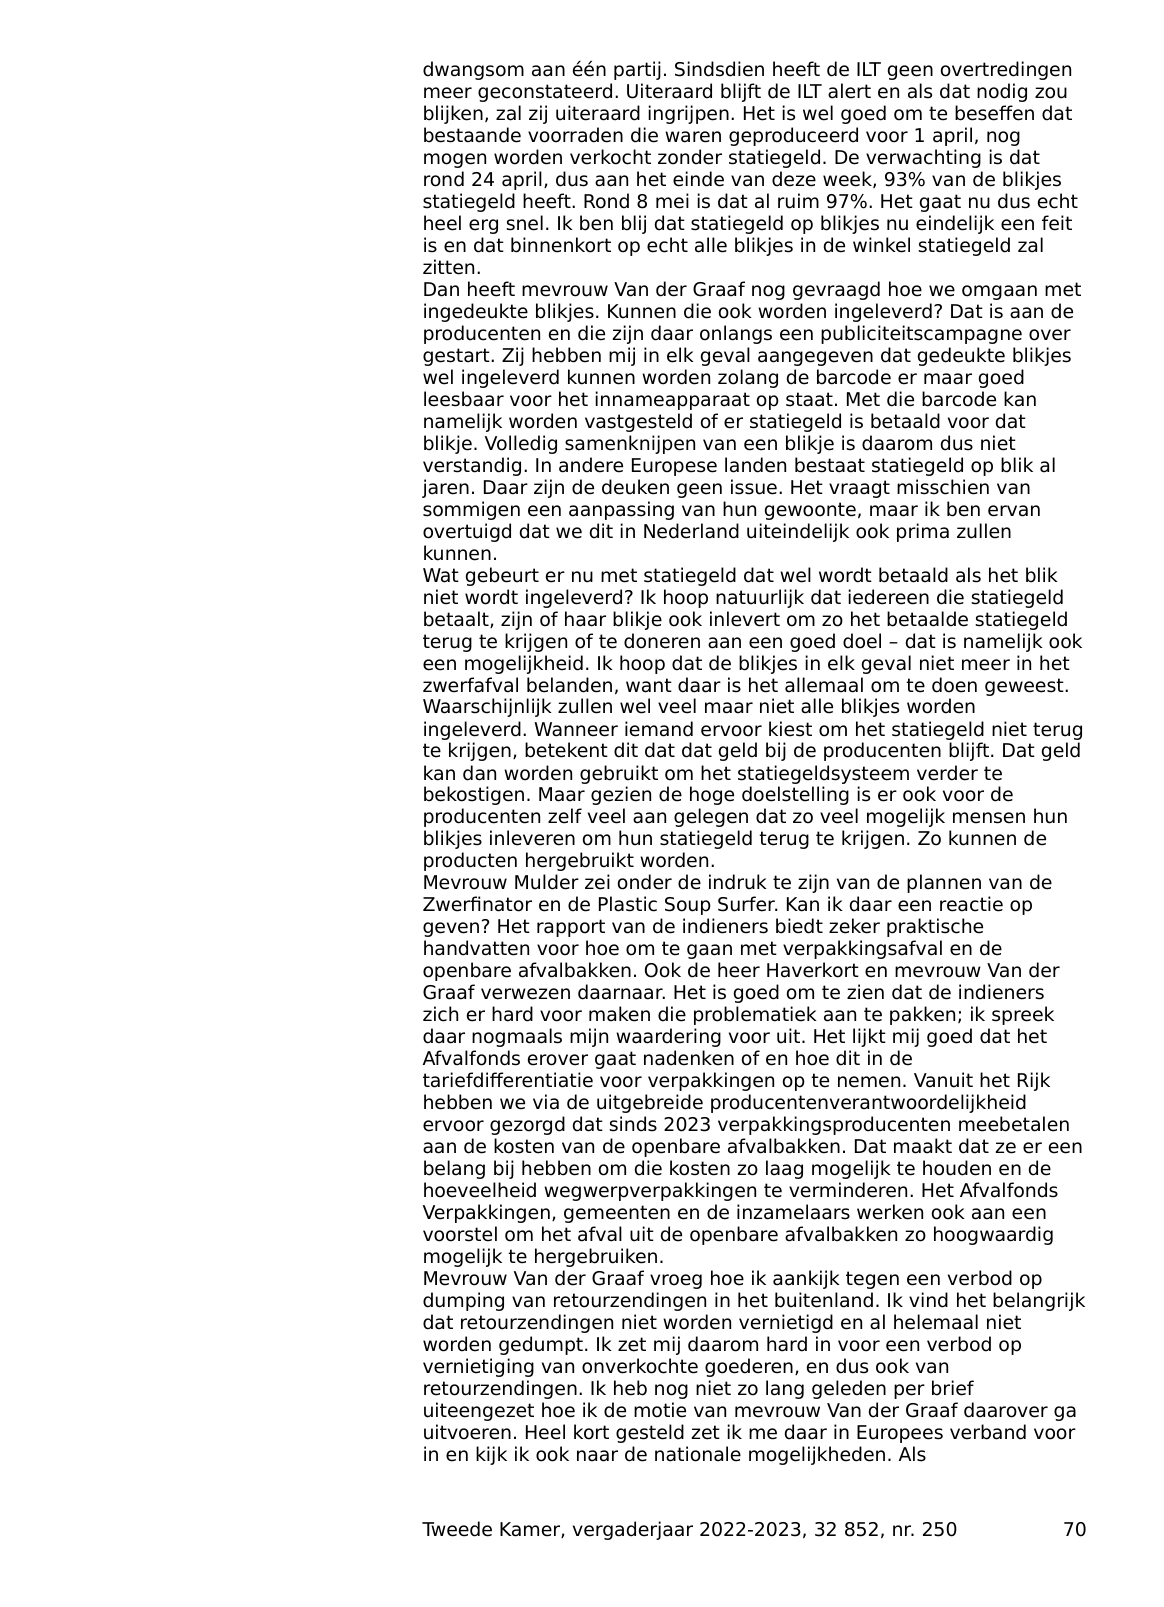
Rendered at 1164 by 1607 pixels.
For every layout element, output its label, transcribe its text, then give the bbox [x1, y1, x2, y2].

text Wat gebeurt er nu met statiegeld dat wel wordt betaald als het blik niet wordt ingeleverd? Ik hoop natuurlijk dat iedereen die statiegeld betaalt, zijn of haar blikje ook inlevert om zo het betaalde statiegeld terug te krijgen of te doneren aan een goed doel – dat is namelijk ook een mogelijkheid. Ik hoop dat de blikjes in elk geval niet meer in het zwerfafval belanden, want daar is het allemaal om te doen geweest. Waarschijnlijk zullen wel veel maar niet alle blikjes worden ingeleverd. Wanneer iemand ervoor kiest om het statiegeld niet terug te krijgen, betekent dit dat dat geld bij de producenten blijft. Dat geld kan dan worden gebruikt om het statiegeldsysteem verder te bekostigen. Maar gezien de hoge doelstelling is er ook voor de producenten zelf veel aan gelegen dat zo veel mogelijk mensen hun blikjes inleveren om hun statiegeld terug te krijgen. Zo kunnen de producten hergebruikt worden. [422, 564, 1087, 872]
text Mevrouw Van der Graaf vroeg hoe ik aankijk tegen een verbod op dumping van retourzendingen in het buitenland. Ik vind het belangrijk dat retourzendingen niet worden vernietigd en al helemaal niet worden gedumpt. Ik zet mij daarom hard in voor een verbod op vernietiging van onverkochte goederen, en dus ook van retourzendingen. Ik heb nog niet zo lang geleden per brief uiteengezet hoe ik de motie van mevrouw Van der Graaf daarover ga uitvoeren. Heel kort gesteld zet ik me daar in Europees verband voor in en kijk ik ook naar de nationale mogelijkheden. Als [422, 1268, 1087, 1466]
text dwangsom aan één partij. Sindsdien heeft de ILT geen overtredingen meer geconstateerd. Uiteraard blijft de ILT alert en als dat nodig zou blijken, zal zij uiteraard ingrijpen. Het is wel goed om te beseffen dat bestaande voorraden die waren geproduceerd voor 1 april, nog mogen worden verkocht zonder statiegeld. De verwachting is dat rond 24 april, dus aan het einde van deze week, 93% van de blikjes statiegeld heeft. Rond 8 mei is dat al ruim 97%. Het gaat nu dus echt heel erg snel. Ik ben blij dat statiegeld op blikjes nu eindelijk een feit is en dat binnenkort op echt alle blikjes in de winkel statiegeld zal zitten. [422, 59, 1087, 279]
text Dan heeft mevrouw Van der Graaf nog gevraagd hoe we omgaan met ingedeukte blikjes. Kunnen die ook worden ingeleverd? Dat is aan de producenten en die zijn daar onlangs een publiciteitscampagne over gestart. Zij hebben mij in elk geval aangegeven dat gedeukte blikjes wel ingeleverd kunnen worden zolang de barcode er maar goed leesbaar voor het innameapparaat op staat. Met die barcode kan namelijk worden vastgesteld of er statiegeld is betaald voor dat blikje. Volledig samenknijpen van een blikje is daarom dus niet verstandig. In andere Europese landen bestaat statiegeld op blik al jaren. Daar zijn de deuken geen issue. Het vraagt misschien van sommigen een aanpassing van hun gewoonte, maar ik ben ervan overtuigd dat we dit in Nederland uiteindelijk ook prima zullen kunnen. [422, 279, 1087, 564]
text Mevrouw Mulder zei onder de indruk te zijn van de plannen van de Zwerfinator en de Plastic Soup Surfer. Kan ik daar een reactie op geven? Het rapport van de indieners biedt zeker praktische handvatten voor hoe om te gaan met verpakkingsafval en de openbare afvalbakken. Ook de heer Haverkort en mevrouw Van der Graaf verwezen daarnaar. Het is goed om te zien dat de indieners zich er hard voor maken die problematiek aan te pakken; ik spreek daar nogmaals mijn waardering voor uit. Het lijkt mij goed dat het Afvalfonds erover gaat nadenken of en hoe dit in de tariefdifferentiatie voor verpakkingen op te nemen. Vanuit het Rijk hebben we via de uitgebreide producentenverantwoordelijkheid ervoor gezorgd dat sinds 2023 verpakkingsproducenten meebetalen aan de kosten van de openbare afvalbakken. Dat maakt dat ze er een belang bij hebben om die kosten zo laag mogelijk te houden en de hoeveelheid wegwerpverpakkingen te verminderen. Het Afvalfonds Verpakkingen, gemeenten en de inzamelaars werken ook aan een voorstel om het afval uit de openbare afvalbakken zo hoogwaardig mogelijk te hergebruiken. [422, 872, 1087, 1268]
